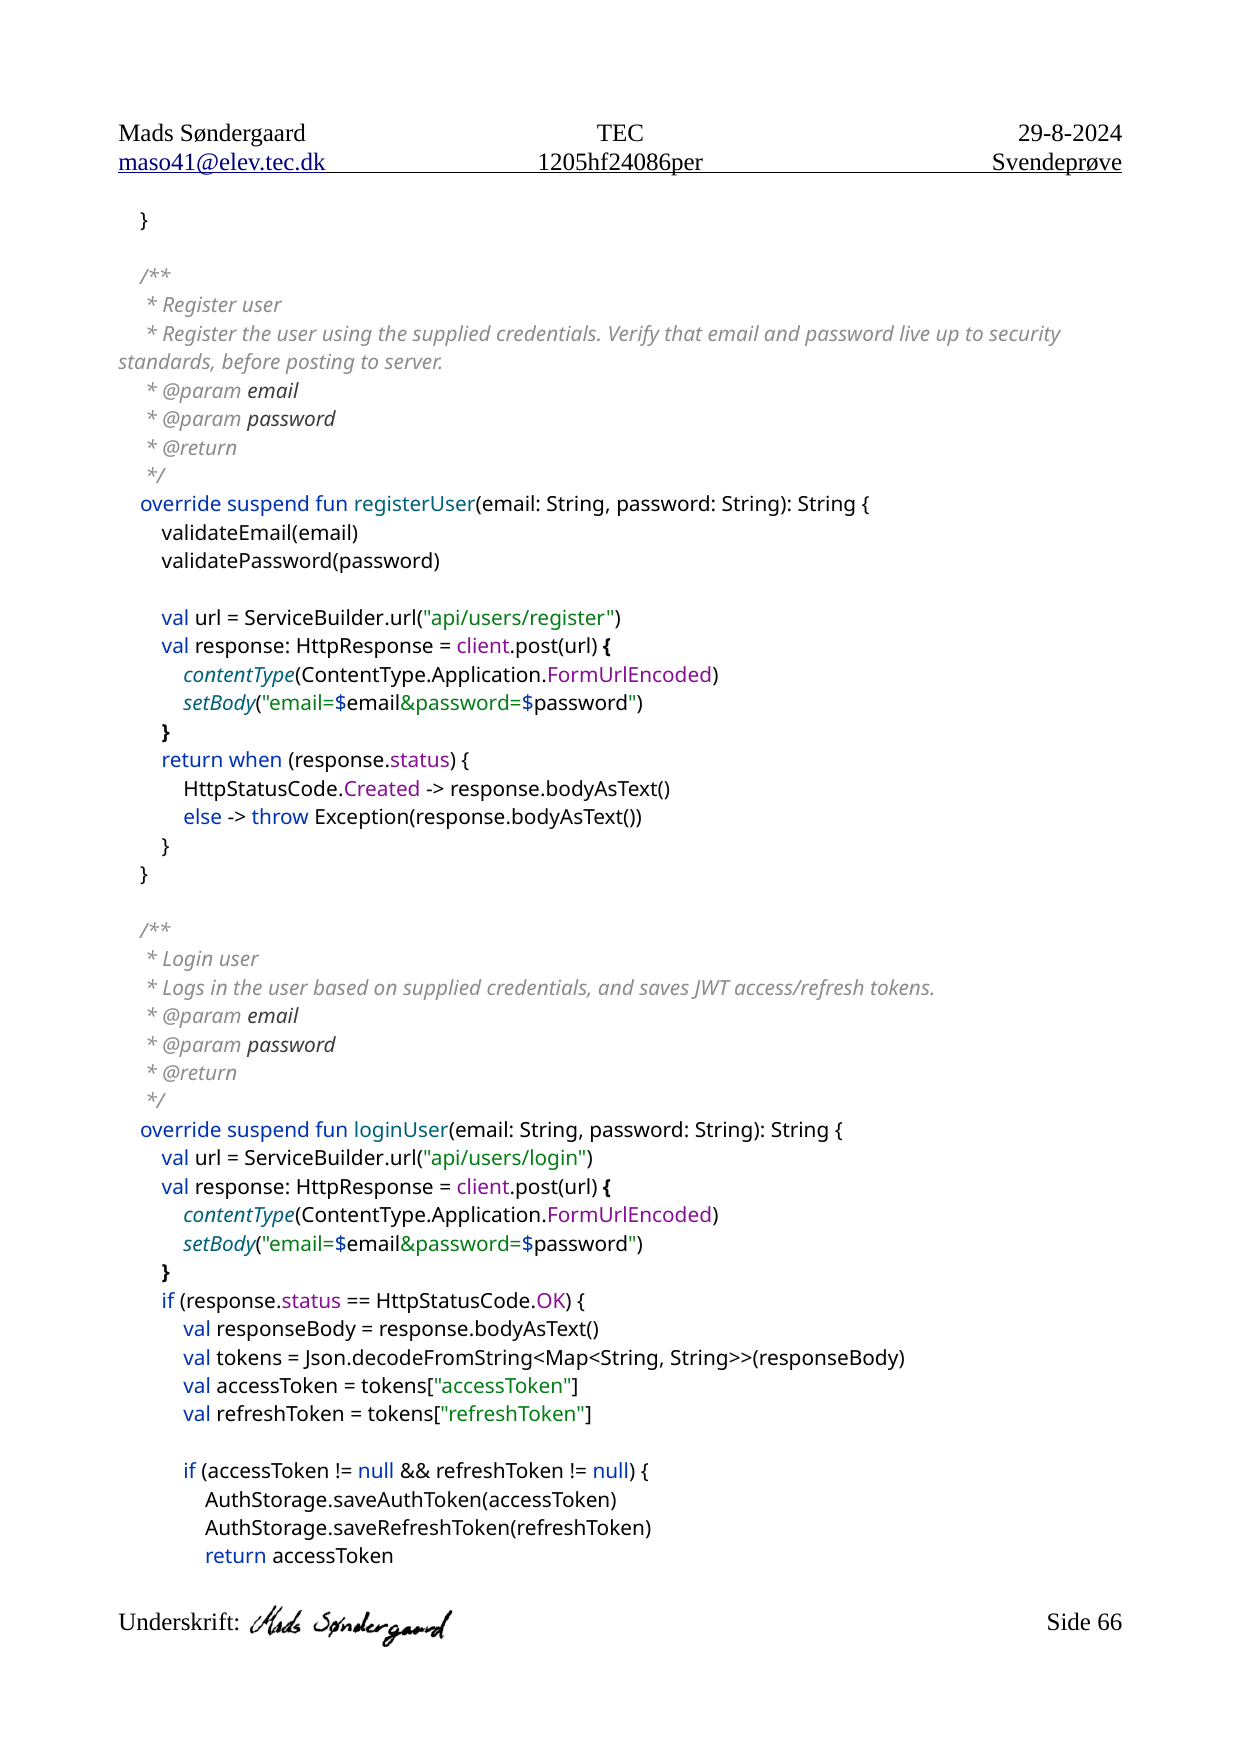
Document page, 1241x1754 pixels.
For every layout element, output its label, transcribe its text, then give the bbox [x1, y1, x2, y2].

text } /** * Register user * Register the user using the supplied credentials. Verify that email and password live up to security standards, before posting to server. * @param email * @param password * @return */ override suspend fun registerUser(email: String, password: String): String { validateEmail(email) validatePassword(password) val url = ServiceBuilder.url("api/users/register") val response: HttpResponse = client.post(url) { contentType(ContentType.Application.FormUrlEncoded) setBody("email=$email&password=$password") } return when (response.status) { HttpStatusCode.Created -> response.bodyAsText() else -> throw Exception(response.bodyAsText()) } } /** * Login user * Logs in the user based on supplied credentials, and saves JWT access/refresh tokens. * @param email * @param password * @return */ override suspend fun loginUser(email: String, password: String): String { val url = ServiceBuilder.url("api/users/login") val response: HttpResponse = client.post(url) { contentType(ContentType.Application.FormUrlEncoded) setBody("email=$email&password=$password") } if (response.status == HttpStatusCode.OK) { val responseBody = response.bodyAsText() val tokens = Json.decodeFromString<Map<String, String>>(responseBody) val accessToken = tokens["accessToken"] val refreshToken = tokens["refreshToken"] if (accessToken != null && refreshToken != null) { AuthStorage.saveAuthToken(accessToken) AuthStorage.saveRefreshToken(refreshToken) return accessToken [118, 205, 1122, 1570]
picture [244, 1600, 458, 1647]
